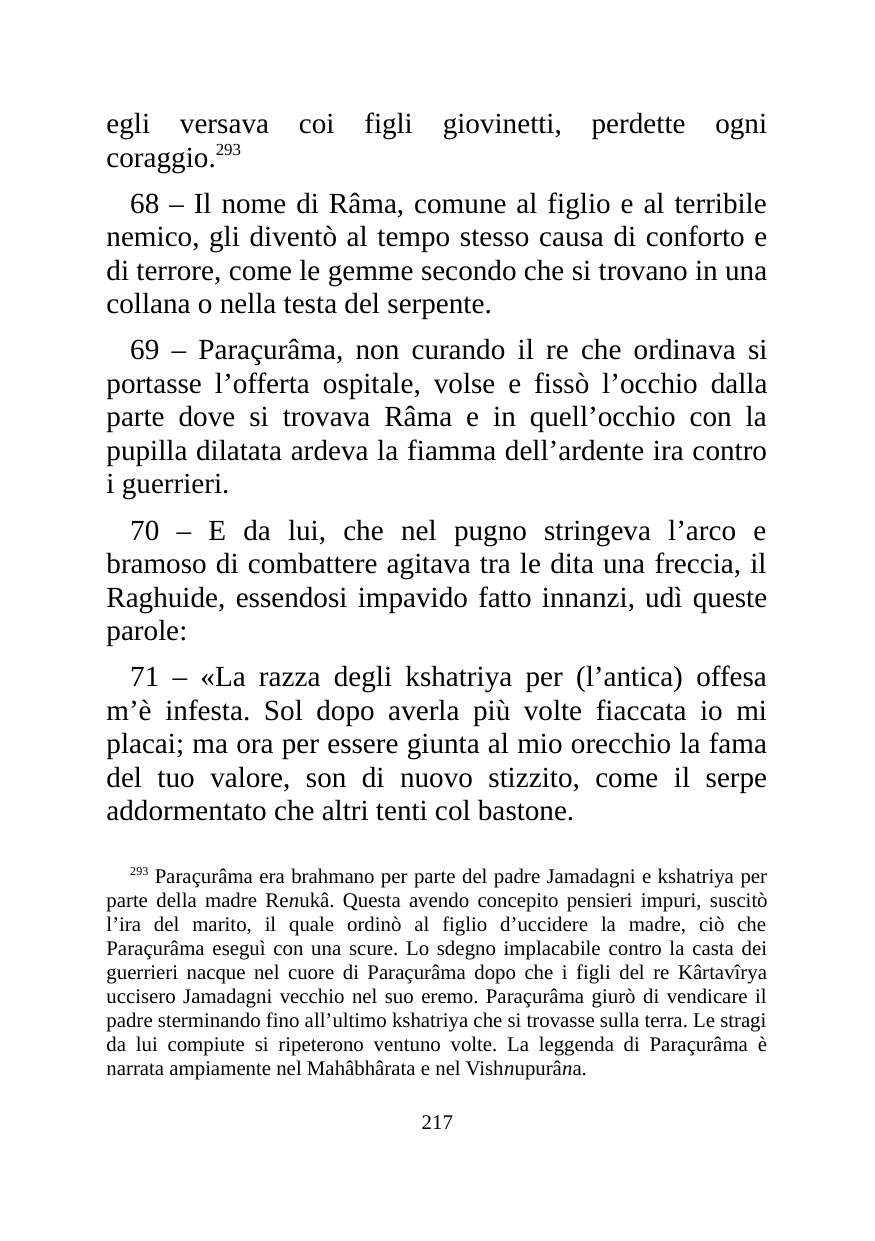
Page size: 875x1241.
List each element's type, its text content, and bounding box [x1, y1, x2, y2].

text 69 – Paraçurâma, non curando il re che ordinava si portasse l’offerta ospitale, volse e fissò l’occhio dalla parte dove si trovava Râma e in quell’occhio con la pupilla dilatata ardeva la fiamma dell’ardente ira contro i guerrieri. [106, 332, 768, 500]
text 68 – Il nome di Râma, comune al figlio e al terribile nemico, gli diventò al tempo stesso causa di conforto e di terrore, come le gemme secondo che si trovano in una collana o nella testa del serpente. [106, 186, 768, 320]
text 71 – «La razza degli kshatriya per (l’antica) offesa m’è infesta. Sol dopo averla più volte fiaccata io mi placai; ma ora per essere giunta al mio orecchio la fama del tuo valore, son di nuovo stizzito, come il serpe addormentato che altri tenti col bastone. [106, 659, 768, 827]
text egli versava coi figli giovinetti, perdette ogni coraggio. [106, 106, 768, 173]
text 70 – E da lui, che nel pugno stringeva l’arco e bramoso di combattere agitava tra le dita una freccia, il Raghuide, essendosi impavido fatto innanzi, udì queste parole: [106, 513, 768, 647]
text Paraçurâma era brahmano per parte del padre Jamadagni e kshatriya per parte della madre Renukâ. Questa avendo concepito pensieri impuri, suscitò l’ira del marito, il quale ordinò al figlio d’uccidere la madre, ciò che Paraçurâma eseguì con una scure. Lo sdegno implacabile contro la casta dei guerrieri nacque nel cuore di Paraçurâma dopo che i figli del re Kârtavîrya uccisero Jamadagni vecchio nel suo eremo. Paraçurâma giurò di vendicare il padre sterminando fino all’ultimo kshatriya che si trovasse sulla terra. Le stragi da lui compiute si ripeterono ventuno volte. La leggenda di Paraçurâma è narrata ampiamente nel Mahâbhârata e nel Vishnupurâna. [106, 864, 768, 1080]
